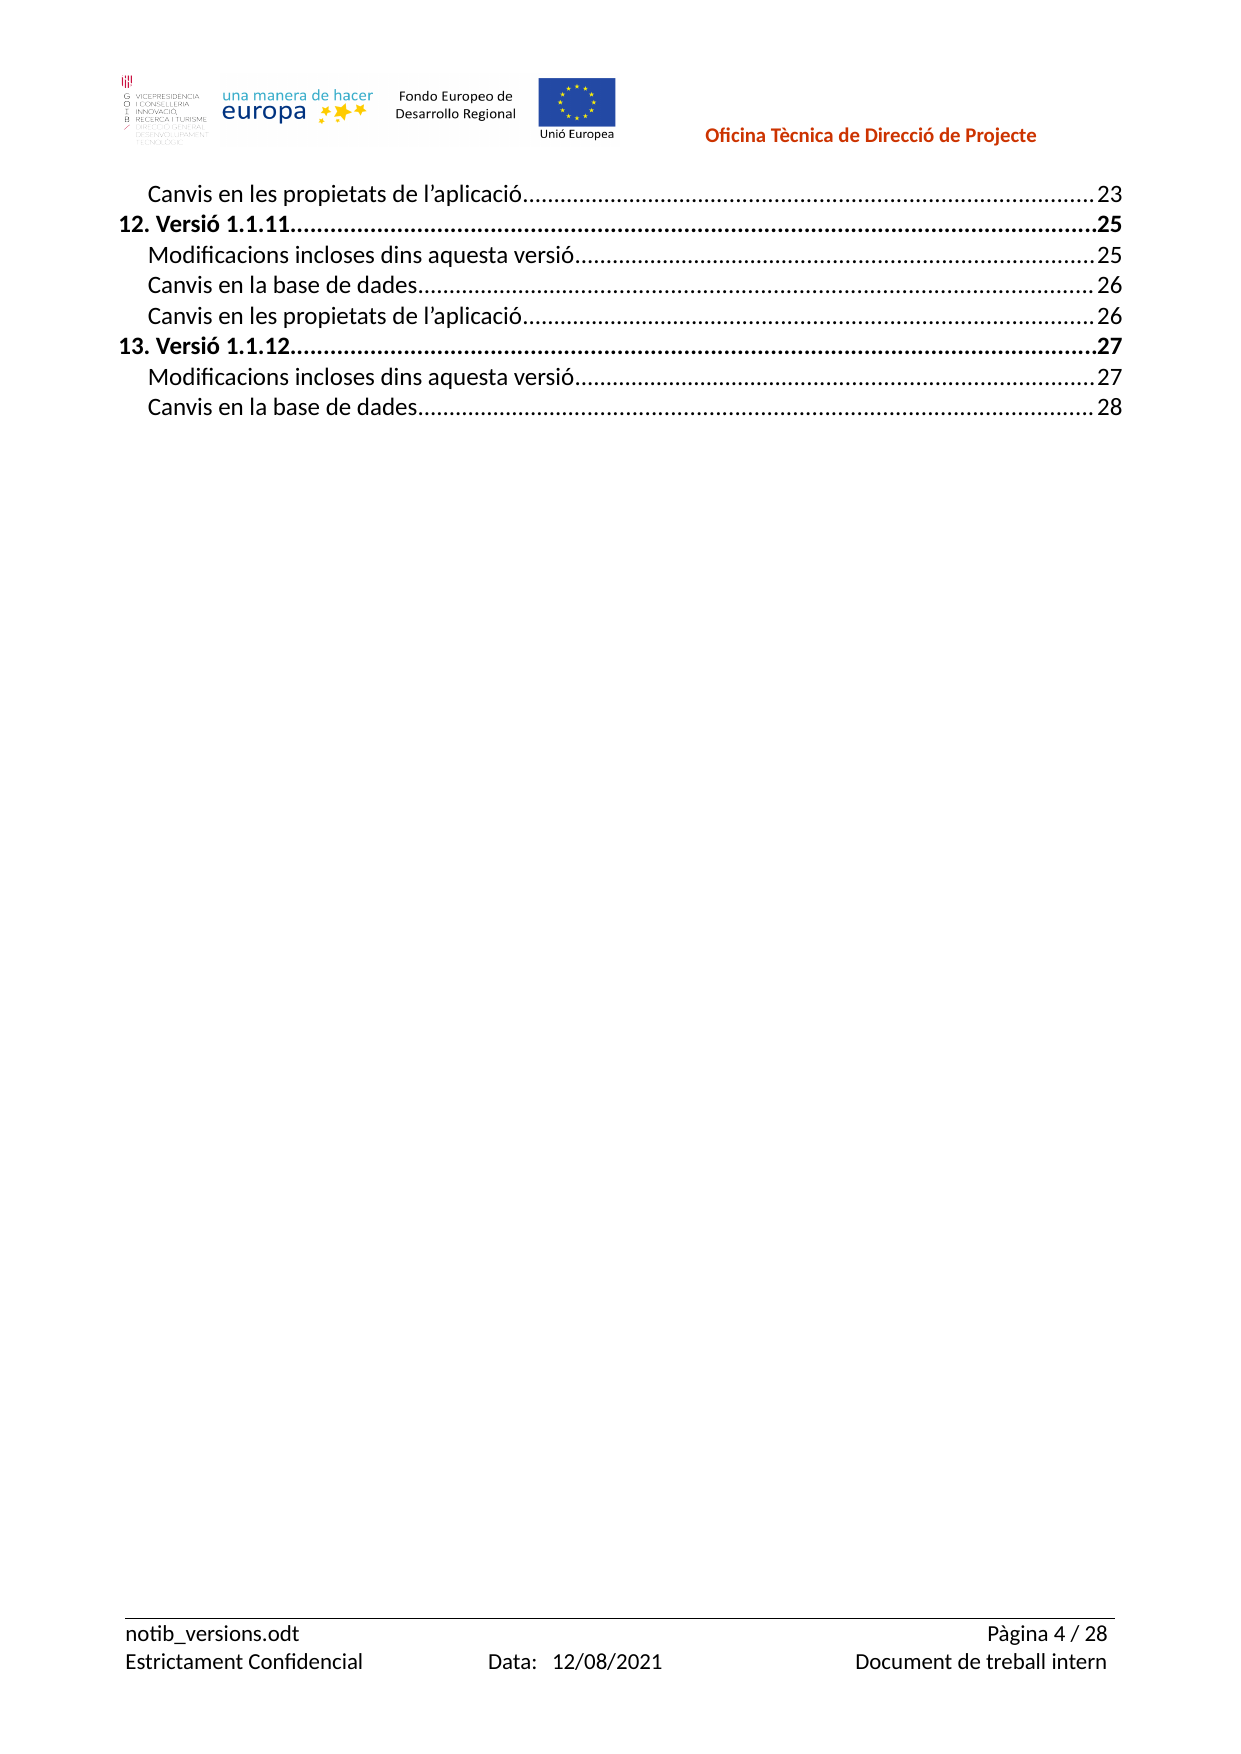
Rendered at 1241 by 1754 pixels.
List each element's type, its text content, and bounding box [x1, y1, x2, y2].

text Canvis en la base de dades 26 [148, 269, 1122, 300]
text Canvis en les propietats de l’aplicació 26 [148, 300, 1122, 330]
text Canvis en les propietats de l’aplicació 23 [148, 178, 1122, 208]
picture [118, 73, 213, 147]
text Modificacions incloses dins aquesta versió 25 [148, 239, 1122, 269]
text 13. Versió 1.1.12 27 [118, 330, 1122, 361]
text 12. Versió 1.1.11 25 [118, 208, 1122, 239]
text Modificacions incloses dins aquesta versió 27 [148, 361, 1122, 391]
picture [219, 73, 621, 147]
text Canvis en la base de dades 28 [148, 391, 1122, 422]
